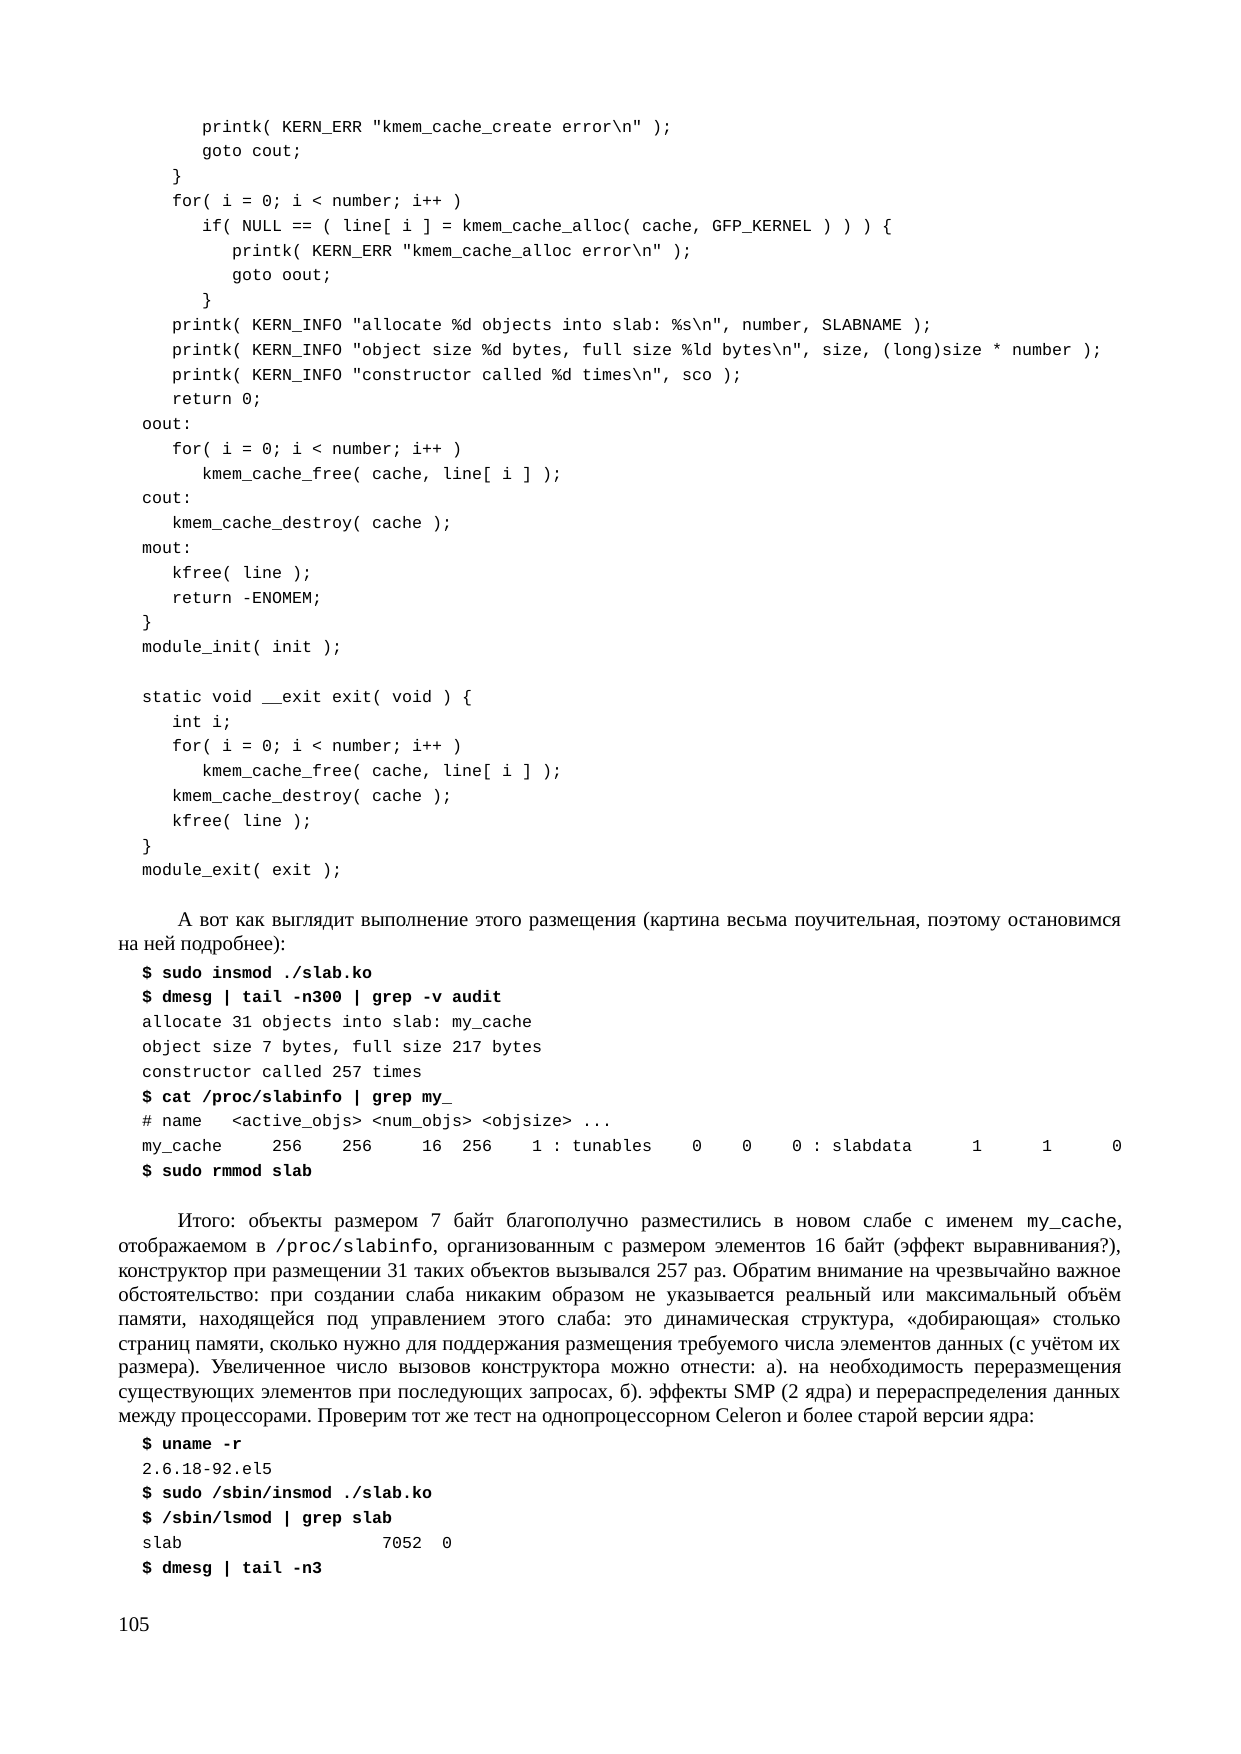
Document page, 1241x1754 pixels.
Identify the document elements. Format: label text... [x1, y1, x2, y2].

text my_cache 256 256 16 256 1 : tunables 0 0 0 : slabdata 1 1 0 [142, 1138, 1122, 1157]
text printk( KERN_INFO "allocate %d objects into slab: %s\n", number, SLABNAME ); [142, 316, 1122, 335]
text for( i = 0; i < number; i++ ) [142, 192, 1122, 211]
text return 0; [142, 391, 1122, 410]
text mout: [142, 539, 1122, 558]
text $ dmesg | tail -n300 | grep -v audit [142, 989, 1122, 1008]
text object size 7 bytes, full size 217 bytes [142, 1039, 1122, 1057]
text allocate 31 objects into slab: my_cache [142, 1014, 1122, 1033]
text int i; [142, 713, 1122, 732]
text module_exit( exit ); [142, 862, 1122, 881]
text constructor called 257 times [142, 1063, 1122, 1082]
text $ cat /proc/slabinfo | grep my_ [142, 1088, 1122, 1107]
text kmem_cache_free( cache, line[ i ] ); [142, 763, 1122, 782]
text goto oout; [142, 267, 1122, 286]
text return -ENOMEM; [142, 589, 1122, 608]
text # name <active_objs> <num_objs> <objsize> ... [142, 1113, 1122, 1132]
text $ sudo rmmod slab [142, 1163, 1122, 1181]
text slab 7052 0 [142, 1535, 1122, 1553]
text 2.6.18-92.el5 [142, 1460, 1122, 1479]
text for( i = 0; i < number; i++ ) [142, 440, 1122, 459]
text Итого: объекты размером 7 байт благополучно разместились в новом слабе с именем my_cache, отображаемом в /proc/slabinfo, организованным с размером элементов 16 байт (эффект выравнивания?), конструктор при размещении 31 таких объектов вызывался 257 раз. Обратим внимание на чрезвычайно важное обстоятельство: при создании слаба никаким образом не указывается реальный или максимальный объём памяти, находящейся под управлением этого слаба: это динамическая структура, «добирающая» столько страниц памяти, сколько нужно для поддержания размещения требуемого числа элементов данных (с учётом их размера). Увеличенное число вызовов конструктора можно отнести: а). на необходимость переразмещения существующих элементов при последующих запросах, б). эффекты SMP (2 ядра) и перераспределения данных между процессорами. Проверим тот же тест на однопроцессорном Celeron и более старой версии ядра: [118, 1208, 1122, 1427]
text } [142, 614, 1122, 633]
text static void __exit exit( void ) { [142, 688, 1122, 707]
text $ uname -r [142, 1436, 1122, 1454]
text } [142, 292, 1122, 311]
text } [142, 837, 1122, 856]
text kmem_cache_free( cache, line[ i ] ); [142, 465, 1122, 484]
text if( NULL == ( line[ i ] = kmem_cache_alloc( cache, GFP_KERNEL ) ) ) { [142, 217, 1122, 236]
text $ /sbin/lsmod | grep slab [142, 1510, 1122, 1529]
text kmem_cache_destroy( cache ); [142, 515, 1122, 534]
text printk( KERN_ERR "kmem_cache_alloc error\n" ); [142, 242, 1122, 261]
text kmem_cache_destroy( cache ); [142, 787, 1122, 806]
text module_init( init ); [142, 639, 1122, 658]
text printk( KERN_INFO "object size %d bytes, full size %ld bytes\n", size, (long)size * number ); [142, 341, 1122, 360]
text kfree( line ); [142, 812, 1122, 831]
text kfree( line ); [142, 564, 1122, 583]
text $ sudo insmod ./slab.ko [142, 964, 1122, 983]
text А вот как выглядит выполнение этого размещения (картина весьма поучительная, поэтому остановимся на ней подробнее): [118, 907, 1122, 955]
text for( i = 0; i < number; i++ ) [142, 738, 1122, 757]
text oout: [142, 416, 1122, 434]
text } [142, 168, 1122, 187]
text $ dmesg | tail -n3 [142, 1559, 1122, 1578]
text cout: [142, 490, 1122, 509]
text printk( KERN_INFO "constructor called %d times\n", sco ); [142, 366, 1122, 385]
text $ sudo /sbin/insmod ./slab.ko [142, 1485, 1122, 1504]
text goto cout; [142, 143, 1122, 162]
text printk( KERN_ERR "kmem_cache_create error\n" ); [142, 118, 1122, 137]
